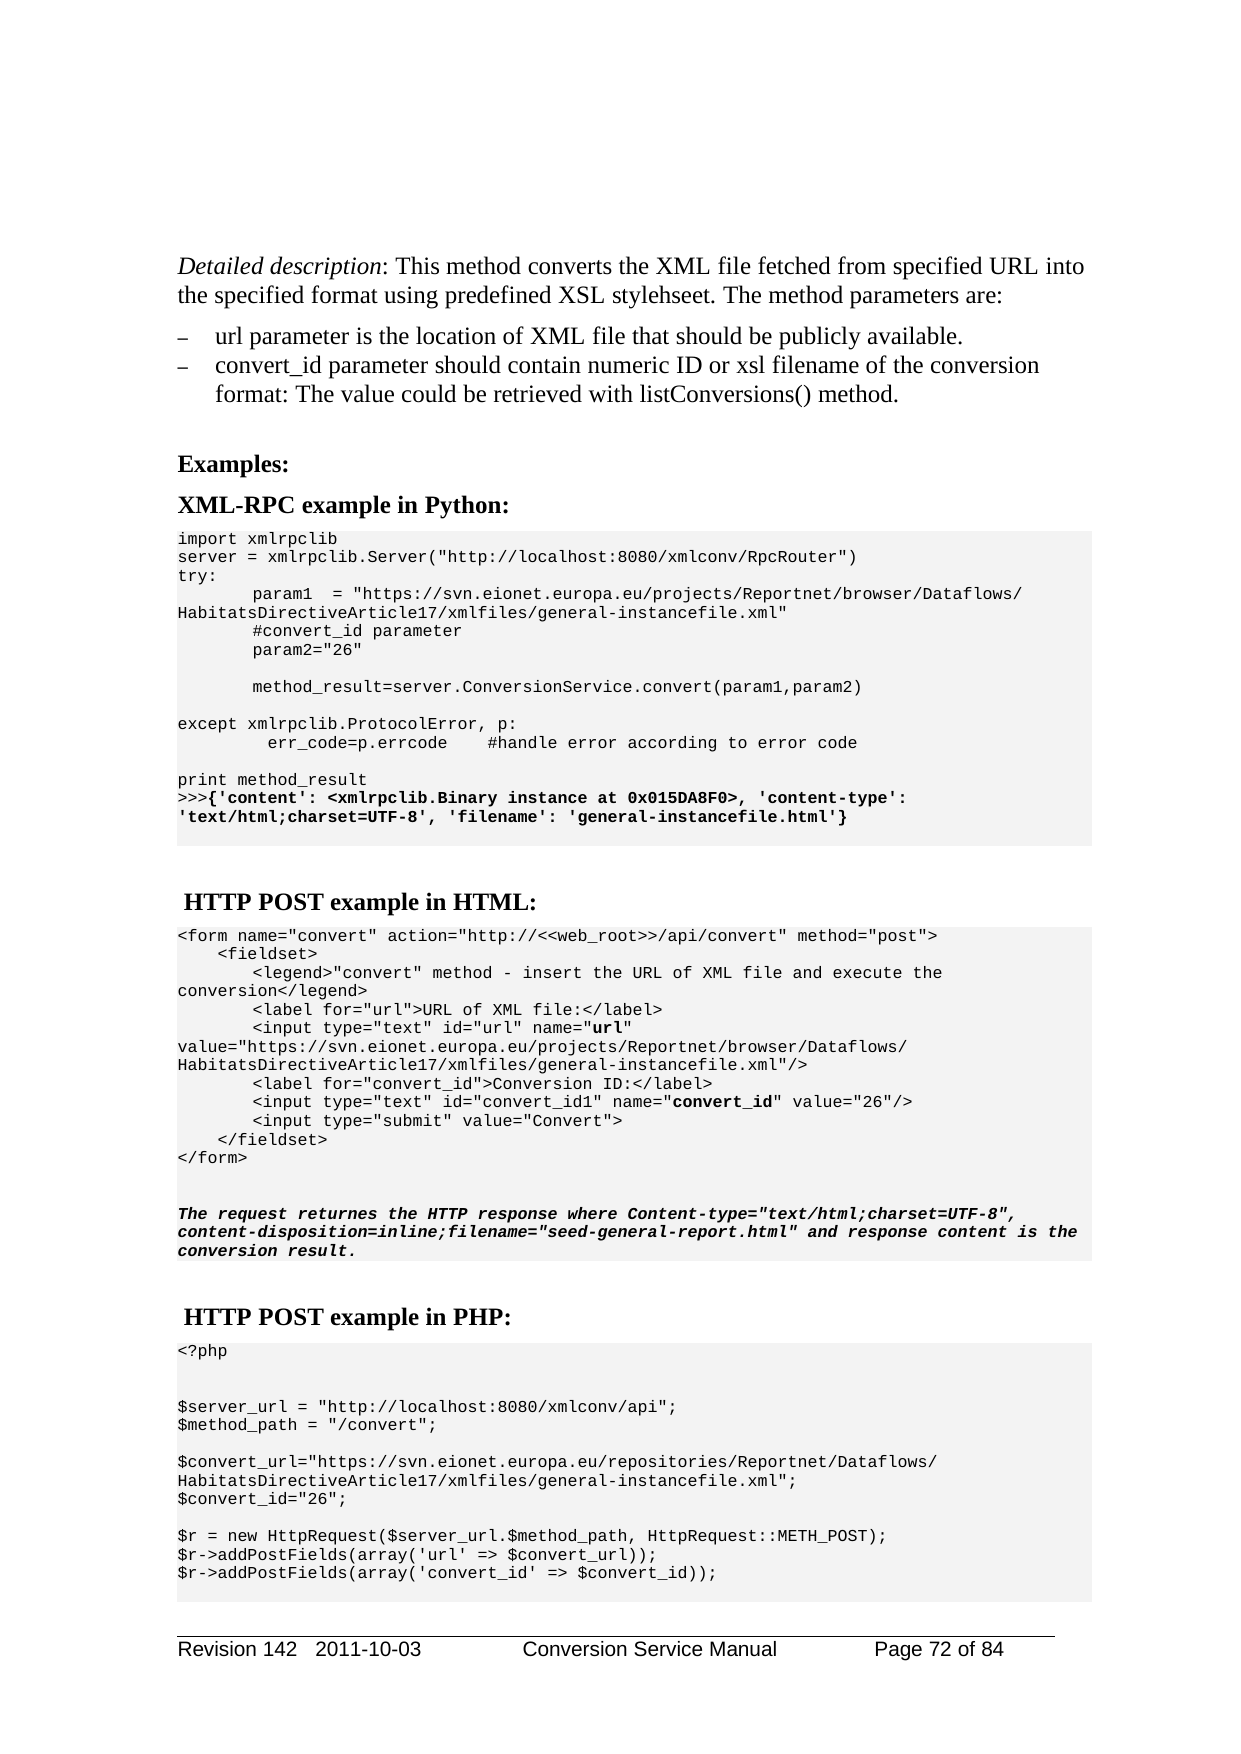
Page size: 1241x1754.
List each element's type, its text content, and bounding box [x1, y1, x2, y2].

list #convert_id parameter [177, 623, 1092, 642]
list print method_result [177, 772, 1092, 790]
list import xmlrpclib [177, 531, 1092, 549]
list <input type="text" id="convert_id1" name="convert_id" value="26"/> [177, 1094, 1092, 1113]
text Detailed description: This method converts the XML file fetched from specified URL into the specified format using predefined XSL stylehseet. The method parameters are: [177, 251, 1092, 309]
list <legend>"convert" method - insert the URL of XML file and execute the conversion</legend> [177, 964, 1092, 1002]
list <label for="convert_id">Conversion ID:</label> [177, 1076, 1092, 1094]
list <form name="convert" action="http://<<web_root>>/api/convert" method="post"> [177, 927, 1092, 946]
list err_code=p.errcode #handle error according to error code [177, 734, 1092, 753]
list $server_url = "http://localhost:8080/xmlconv/api"; [177, 1398, 1092, 1417]
list param2="26" [177, 642, 1092, 660]
text Examples: [177, 449, 1092, 478]
list $r = new HttpRequest($server_url.$method_path, HttpRequest::METH_POST); [177, 1528, 1092, 1547]
text The request returnes the HTTP response where Content-type="text/html;charset=UTF-8", content-disposition=inline;filename="seed-general-report.html" and response content is the conversion result. [177, 1206, 1092, 1261]
list server = xmlrpclib.Server("http://localhost:8080/xmlconv/RpcRouter") [177, 549, 1092, 568]
list url parameter is the location of XML file that should be publicly available. [177, 321, 1092, 350]
list $r->addPostFields(array('convert_id' => $convert_id)); [177, 1565, 1092, 1584]
list <input type="text" id="url" name="url" value="https://svn.eionet.europa.eu/projects/Reportnet/browser/Dataflows/HabitatsDirectiveArticle17/xmlfiles/general-instancefile.xml"/> [177, 1020, 1092, 1076]
list method_result=server.ConversionService.convert(param1,param2) [177, 679, 1092, 697]
list </fieldset> [177, 1131, 1092, 1150]
text XML-RPC example in Python: [177, 490, 1092, 519]
list <label for="url">URL of XML file:</label> [177, 1002, 1092, 1020]
list except xmlrpclib.ProtocolError, p: [177, 716, 1092, 734]
text HTTP POST example in HTML: [177, 887, 1092, 916]
text HTTP POST example in PHP: [177, 1302, 1092, 1331]
list $convert_url="https://svn.eionet.europa.eu/repositories/Reportnet/Dataflows/HabitatsDirectiveArticle17/xmlfiles/general-instancefile.xml"; [177, 1454, 1092, 1491]
list convert_id parameter should contain numeric ID or xsl filename of the conversion format: The value could be retrieved with listConversions() method. [177, 350, 1092, 408]
list $method_path = "/convert"; [177, 1417, 1092, 1436]
list <input type="submit" value="Convert"> [177, 1113, 1092, 1131]
list try: [177, 568, 1092, 586]
list >>>{'content': <xmlrpclib.Binary instance at 0x015DA8F0>, 'content-type': 'text/html;charset=UTF-8', 'filename': 'general-instancefile.html'} [177, 790, 1092, 827]
list </form> [177, 1150, 1092, 1168]
list param1 = "https://svn.eionet.europa.eu/projects/Reportnet/browser/Dataflows/HabitatsDirectiveArticle17/xmlfiles/general-instancefile.xml" [177, 586, 1092, 623]
list $r->addPostFields(array('url' => $convert_url)); [177, 1547, 1092, 1565]
list <?php [177, 1343, 1092, 1361]
list $convert_id="26"; [177, 1491, 1092, 1510]
list <fieldset> [177, 946, 1092, 964]
